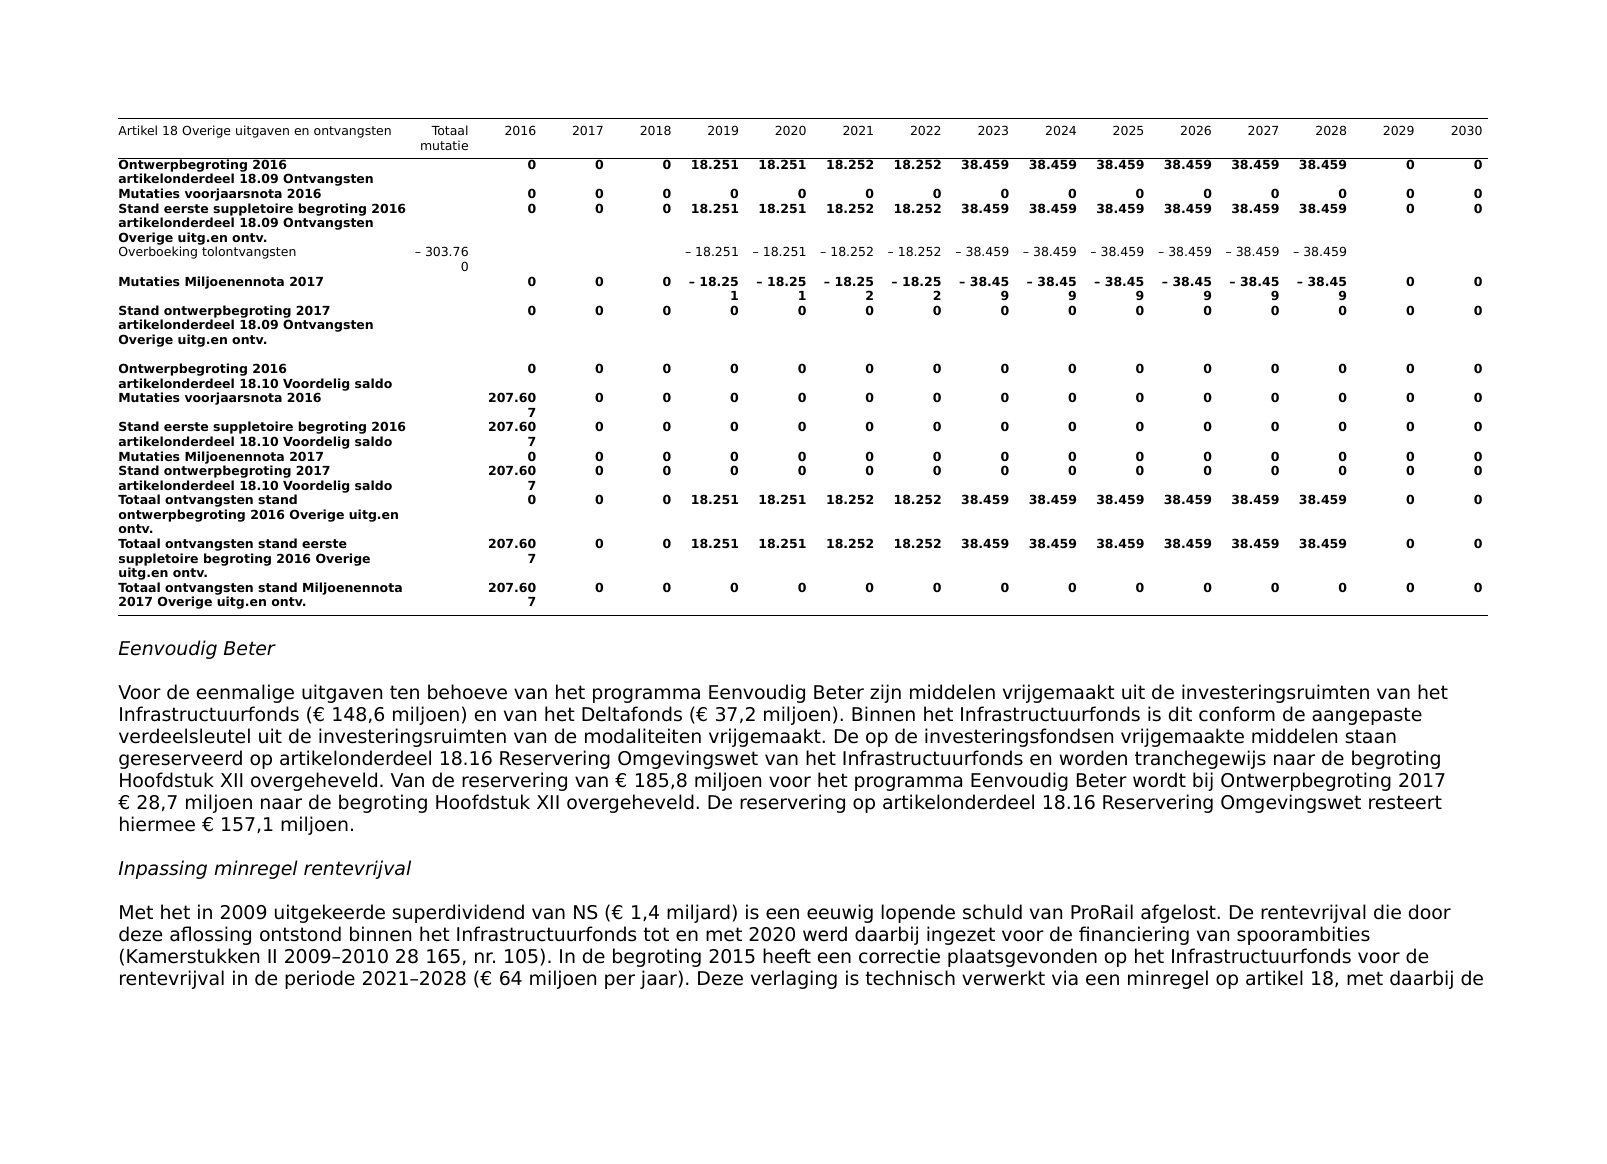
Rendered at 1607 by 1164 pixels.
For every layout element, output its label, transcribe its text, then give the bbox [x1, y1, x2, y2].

table_cell 0 [1420, 187, 1488, 201]
table_cell 0 [677, 391, 744, 420]
table_cell – 18.251 [745, 274, 812, 303]
table_cell 0 [1218, 420, 1285, 449]
table_cell – 38.459 [947, 245, 1015, 274]
table_cell 0 [947, 187, 1015, 201]
table_header 2025 [1083, 119, 1150, 158]
table_cell 0 [1285, 304, 1353, 347]
table_cell 0 [610, 187, 677, 201]
table_cell 0 [610, 304, 677, 347]
table_cell 38.459 [1083, 493, 1150, 537]
table_cell Stand eerste suppletoire begroting 2016 artikelonderdeel 18.09 Ontvangsten Overige uitg.en ontv. [118, 201, 407, 245]
table_cell 0 [1150, 391, 1218, 420]
table_cell 207.607 [474, 464, 542, 493]
table_cell – 303.760 [407, 245, 474, 274]
table_cell [407, 304, 474, 347]
table_cell 0 [745, 187, 812, 201]
table_cell 38.459 [1015, 493, 1082, 537]
table_cell – 18.251 [677, 245, 744, 274]
table_cell Stand ontwerpbegroting 2017 artikelonderdeel 18.10 Voordelig saldo [118, 464, 407, 493]
table_cell 18.251 [745, 537, 812, 581]
table_cell 0 [812, 581, 880, 614]
table_cell 0 [1015, 581, 1082, 614]
table_cell 0 [1353, 304, 1420, 347]
table_cell [1285, 347, 1353, 362]
table_cell 0 [1150, 187, 1218, 201]
table_cell [407, 187, 474, 201]
subtitle Eenvoudig Beter [118, 638, 1488, 660]
table_cell 0 [1015, 420, 1082, 449]
table_cell 0 [880, 449, 947, 464]
table_cell [1353, 245, 1420, 274]
table_cell – 38.459 [1015, 274, 1082, 303]
table_cell 0 [1083, 187, 1150, 201]
table_cell 0 [474, 187, 542, 201]
table_cell 0 [1150, 304, 1218, 347]
table_cell 0 [1353, 464, 1420, 493]
table_cell 0 [812, 449, 880, 464]
table_cell [1083, 347, 1150, 362]
table_cell 0 [947, 464, 1015, 493]
table_cell [677, 347, 744, 362]
table_cell 18.252 [880, 159, 947, 187]
table_cell Ontwerpbegroting 2016 artikelonderdeel 18.10 Voordelig saldo [118, 362, 407, 391]
table_cell [407, 362, 474, 391]
table_cell Mutaties voorjaarsnota 2016 [118, 187, 407, 201]
table_cell 0 [474, 274, 542, 303]
table_cell 0 [1285, 362, 1353, 391]
table_cell 0 [880, 304, 947, 347]
table_cell 0 [745, 304, 812, 347]
table_cell 0 [880, 187, 947, 201]
table_cell 0 [1353, 201, 1420, 245]
table_cell – 38.459 [1285, 245, 1353, 274]
table_cell 18.251 [677, 201, 744, 245]
table_cell 0 [1353, 391, 1420, 420]
table_cell 0 [1420, 391, 1488, 420]
table_cell 0 [1218, 391, 1285, 420]
subtitle Inpassing minregel rentevrijval [118, 858, 1488, 880]
table_cell 0 [1150, 449, 1218, 464]
table_cell 18.252 [880, 201, 947, 245]
table_cell 38.459 [1150, 537, 1218, 581]
table_cell 0 [1015, 449, 1082, 464]
table_cell 0 [474, 449, 542, 464]
table_cell Mutaties Miljoenennota 2017 [118, 449, 407, 464]
table_cell 0 [1420, 493, 1488, 537]
table_cell 0 [947, 362, 1015, 391]
table_cell 0 [812, 304, 880, 347]
table_cell [407, 201, 474, 245]
table_cell 18.252 [812, 201, 880, 245]
table_cell 38.459 [1285, 537, 1353, 581]
table_cell – 18.251 [745, 245, 812, 274]
table_cell [947, 347, 1015, 362]
table_cell Stand ontwerpbegroting 2017 artikelonderdeel 18.09 Ontvangsten Overige uitg.en ontv. [118, 304, 407, 347]
table_cell 0 [812, 420, 880, 449]
table_cell 0 [880, 581, 947, 614]
table_cell [610, 245, 677, 274]
table_cell 38.459 [947, 201, 1015, 245]
table_cell 0 [610, 159, 677, 187]
table_header 2021 [812, 119, 880, 158]
table_cell – 18.251 [677, 274, 744, 303]
table_cell 0 [1285, 464, 1353, 493]
table_cell 0 [1353, 420, 1420, 449]
table_header 2024 [1015, 119, 1082, 158]
table_cell 0 [1420, 362, 1488, 391]
table_cell 0 [745, 420, 812, 449]
table_cell 0 [880, 464, 947, 493]
table_cell 0 [1218, 581, 1285, 614]
table_header 2028 [1285, 119, 1353, 158]
table_header 2019 [677, 119, 744, 158]
table_cell 0 [542, 187, 609, 201]
table_cell 0 [1285, 420, 1353, 449]
table_cell 0 [1285, 187, 1353, 201]
table_cell 0 [474, 201, 542, 245]
table_cell [407, 581, 474, 614]
table_cell 0 [1083, 449, 1150, 464]
table_cell 0 [542, 449, 609, 464]
table_cell 18.251 [677, 537, 744, 581]
table_cell 0 [542, 493, 609, 537]
table_cell 38.459 [947, 159, 1015, 187]
table_cell 0 [745, 581, 812, 614]
table_cell 0 [947, 449, 1015, 464]
table_cell 0 [812, 391, 880, 420]
table_cell 0 [1420, 274, 1488, 303]
table_cell 0 [1218, 187, 1285, 201]
table_cell Mutaties voorjaarsnota 2016 [118, 391, 407, 420]
table_cell 0 [745, 449, 812, 464]
table_cell 0 [1083, 304, 1150, 347]
table_cell 0 [542, 274, 609, 303]
table_cell 0 [1420, 159, 1488, 187]
table_cell 0 [542, 581, 609, 614]
table_cell 0 [610, 464, 677, 493]
table_cell 38.459 [1285, 201, 1353, 245]
table_cell 0 [474, 304, 542, 347]
table_header 2017 [542, 119, 609, 158]
table_cell 38.459 [947, 493, 1015, 537]
table_cell 207.607 [474, 391, 542, 420]
table_cell 18.251 [677, 159, 744, 187]
table_cell 18.252 [880, 537, 947, 581]
table_header 2027 [1218, 119, 1285, 158]
table_cell [407, 449, 474, 464]
table_cell 0 [1150, 362, 1218, 391]
table_cell 38.459 [1150, 493, 1218, 537]
table_cell 0 [1353, 537, 1420, 581]
table_cell 0 [474, 159, 542, 187]
table_cell 38.459 [1083, 537, 1150, 581]
table_cell 0 [1218, 362, 1285, 391]
table_cell 0 [542, 362, 609, 391]
table_cell 0 [1015, 304, 1082, 347]
table_cell Ontwerpbegroting 2016 artikelonderdeel 18.09 Ontvangsten [118, 159, 407, 187]
table_cell 38.459 [947, 537, 1015, 581]
table_cell [1353, 347, 1420, 362]
table_cell [407, 159, 474, 187]
table_cell [407, 347, 474, 362]
table_cell 0 [1218, 464, 1285, 493]
table_cell 18.252 [812, 537, 880, 581]
table_cell – 38.459 [1218, 274, 1285, 303]
table_cell 0 [1015, 362, 1082, 391]
table_cell [610, 347, 677, 362]
table_header 2023 [947, 119, 1015, 158]
table_cell 38.459 [1083, 159, 1150, 187]
table_cell 0 [542, 420, 609, 449]
table_cell – 18.252 [880, 245, 947, 274]
table_cell 0 [1420, 464, 1488, 493]
table_cell [745, 347, 812, 362]
table_cell 0 [1083, 391, 1150, 420]
table_cell [407, 464, 474, 493]
table_cell 0 [1420, 420, 1488, 449]
table_cell [474, 347, 542, 362]
table_cell [1218, 347, 1285, 362]
table_cell 38.459 [1285, 159, 1353, 187]
table_cell [407, 537, 474, 581]
table_cell 18.252 [812, 159, 880, 187]
table_cell 0 [1285, 449, 1353, 464]
table_cell 38.459 [1150, 201, 1218, 245]
table_cell 0 [1353, 274, 1420, 303]
table_cell 0 [610, 274, 677, 303]
table_cell 0 [1285, 391, 1353, 420]
table_cell 0 [542, 159, 609, 187]
table_cell – 18.252 [880, 274, 947, 303]
table_cell 0 [677, 304, 744, 347]
table_cell 0 [677, 420, 744, 449]
table_cell 207.607 [474, 420, 542, 449]
table_header 2030 [1420, 119, 1488, 158]
table_cell 0 [947, 391, 1015, 420]
table_cell – 18.252 [812, 245, 880, 274]
table_cell 18.251 [745, 159, 812, 187]
table_cell 0 [1083, 362, 1150, 391]
table_cell 207.607 [474, 581, 542, 614]
table_cell 0 [812, 464, 880, 493]
table_cell – 38.459 [1083, 274, 1150, 303]
table_cell 0 [677, 362, 744, 391]
table_cell 0 [1015, 187, 1082, 201]
table_cell 0 [610, 362, 677, 391]
table_cell – 38.459 [1285, 274, 1353, 303]
table_cell Totaal ontvangsten stand ontwerpbegroting 2016 Overige uitg.en ontv. [118, 493, 407, 537]
table_cell 0 [610, 201, 677, 245]
table_cell [474, 245, 542, 274]
table_cell 38.459 [1083, 201, 1150, 245]
table_cell Stand eerste suppletoire begroting 2016 artikelonderdeel 18.10 Voordelig saldo [118, 420, 407, 449]
table_cell 207.607 [474, 537, 542, 581]
table_cell 0 [1420, 201, 1488, 245]
table_cell 38.459 [1015, 159, 1082, 187]
table_cell [542, 245, 609, 274]
table_cell 38.459 [1150, 159, 1218, 187]
table_cell – 38.459 [1015, 245, 1082, 274]
table_cell – 38.459 [947, 274, 1015, 303]
table_cell 38.459 [1015, 537, 1082, 581]
table_cell 0 [1353, 449, 1420, 464]
table_cell 0 [610, 493, 677, 537]
table_cell [407, 493, 474, 537]
table_cell 0 [1420, 537, 1488, 581]
table_cell 0 [745, 391, 812, 420]
table_cell 0 [947, 420, 1015, 449]
table_cell 18.251 [745, 201, 812, 245]
table_cell 0 [677, 449, 744, 464]
table_cell 18.252 [812, 493, 880, 537]
table_header Artikel 18 Overige uitgaven en ontvangsten [118, 119, 407, 158]
table_cell [407, 391, 474, 420]
table_cell 0 [677, 464, 744, 493]
table_cell [407, 420, 474, 449]
table_cell 0 [610, 391, 677, 420]
table_cell 0 [542, 537, 609, 581]
table_cell 0 [1150, 464, 1218, 493]
table_cell 0 [812, 362, 880, 391]
table_cell – 38.459 [1150, 245, 1218, 274]
table_cell 0 [1285, 581, 1353, 614]
table_cell 0 [880, 362, 947, 391]
table_cell Totaal ontvangsten stand Miljoenennota 2017 Overige uitg.en ontv. [118, 581, 407, 614]
table_cell 0 [542, 464, 609, 493]
table_cell [880, 347, 947, 362]
table_cell [118, 347, 407, 362]
table_cell 0 [1218, 304, 1285, 347]
table_header 2020 [745, 119, 812, 158]
table_cell 0 [812, 187, 880, 201]
table_header 2029 [1353, 119, 1420, 158]
table_cell 18.251 [745, 493, 812, 537]
table_cell 0 [542, 304, 609, 347]
text Voor de eenmalige uitgaven ten behoeve van het programma Eenvoudig Beter zijn middelen vrijgemaakt uit de investeringsruimten van het Infrastructuurfonds (€ 148,6 miljoen) en van het Deltafonds (€ 37,2 miljoen). Binnen het Infrastructuurfonds is dit conform de aangepaste verdeelsleutel uit de investeringsruimten van de modaliteiten vrijgemaakt. De op de investeringsfondsen vrijgemaakte middelen staan gereserveerd op artikelonderdeel 18.16 Reservering Omgevingswet van het Infrastructuurfonds en worden tranchegewijs naar de begroting Hoofdstuk XII overgeheveld. Van de reservering van € 185,8 miljoen voor het programma Eenvoudig Beter wordt bij Ontwerpbegroting 2017 € 28,7 miljoen naar de begroting Hoofdstuk XII overgeheveld. De reservering op artikelonderdeel 18.16 Reservering Omgevingswet resteert hiermee € 157,1 miljoen. [118, 682, 1488, 836]
table_cell 38.459 [1285, 493, 1353, 537]
table_cell 0 [1150, 420, 1218, 449]
table_header 2018 [610, 119, 677, 158]
table_cell 0 [610, 537, 677, 581]
table_cell 0 [880, 391, 947, 420]
table_cell 18.252 [880, 493, 947, 537]
table_cell 18.251 [677, 493, 744, 537]
table_cell [1420, 347, 1488, 362]
table_cell Overboeking tolontvangsten [118, 245, 407, 274]
table_cell 0 [745, 464, 812, 493]
table_cell 0 [1353, 159, 1420, 187]
table_cell 0 [1420, 581, 1488, 614]
table_cell 0 [1015, 391, 1082, 420]
table_cell 0 [1150, 581, 1218, 614]
table_cell 38.459 [1218, 493, 1285, 537]
table_cell 0 [1420, 304, 1488, 347]
table_cell [407, 274, 474, 303]
table_cell 38.459 [1218, 201, 1285, 245]
table_cell 0 [677, 581, 744, 614]
table_cell [542, 347, 609, 362]
table_cell 0 [542, 201, 609, 245]
table_cell 0 [947, 304, 1015, 347]
table_cell 38.459 [1015, 201, 1082, 245]
table_cell 0 [677, 187, 744, 201]
table_cell 0 [1353, 362, 1420, 391]
table_cell [1015, 347, 1082, 362]
table_cell 0 [474, 362, 542, 391]
table_cell 38.459 [1218, 159, 1285, 187]
table_cell Mutaties Miljoenennota 2017 [118, 274, 407, 303]
table_cell 0 [1353, 493, 1420, 537]
table_cell 0 [1083, 464, 1150, 493]
table_cell 0 [745, 362, 812, 391]
table_cell – 38.459 [1083, 245, 1150, 274]
table_header 2016 [474, 119, 542, 158]
table_cell [812, 347, 880, 362]
table_cell 0 [880, 420, 947, 449]
table_cell 0 [1083, 581, 1150, 614]
table_cell 0 [1083, 420, 1150, 449]
table_cell 38.459 [1218, 537, 1285, 581]
table_cell 0 [474, 493, 542, 537]
table_cell [1150, 347, 1218, 362]
table_cell 0 [1420, 449, 1488, 464]
table_header 2022 [880, 119, 947, 158]
table_cell – 38.459 [1218, 245, 1285, 274]
table_cell 0 [947, 581, 1015, 614]
table_cell Totaal ontvangsten stand eerste suppletoire begroting 2016 Overige uitg.en ontv. [118, 537, 407, 581]
table_cell – 38.459 [1150, 274, 1218, 303]
table_cell 0 [1353, 581, 1420, 614]
table_cell – 18.252 [812, 274, 880, 303]
table_cell [1420, 245, 1488, 274]
table_cell 0 [1015, 464, 1082, 493]
table_cell 0 [610, 449, 677, 464]
table_header 2026 [1150, 119, 1218, 158]
table_header Totaal mutatie [407, 119, 474, 158]
table_cell 0 [1353, 187, 1420, 201]
table_cell 0 [542, 391, 609, 420]
table_cell 0 [610, 581, 677, 614]
table_cell 0 [1218, 449, 1285, 464]
text Met het in 2009 uitgekeerde superdividend van NS (€ 1,4 miljard) is een eeuwig lopende schuld van ProRail afgelost. De rentevrijval die door deze aflossing ontstond binnen het Infrastructuurfonds tot en met 2020 werd daarbij ingezet voor de financiering van spoorambities (Kamerstukken II 2009–2010 28 165, nr. 105). In de begroting 2015 heeft een correctie plaatsgevonden op het Infrastructuurfonds voor de rentevrijval in de periode 2021–2028 (€ 64 miljoen per jaar). Deze verlaging is technisch verwerkt via een minregel op artikel 18, met daarbij de [118, 902, 1488, 990]
table_cell 0 [610, 420, 677, 449]
